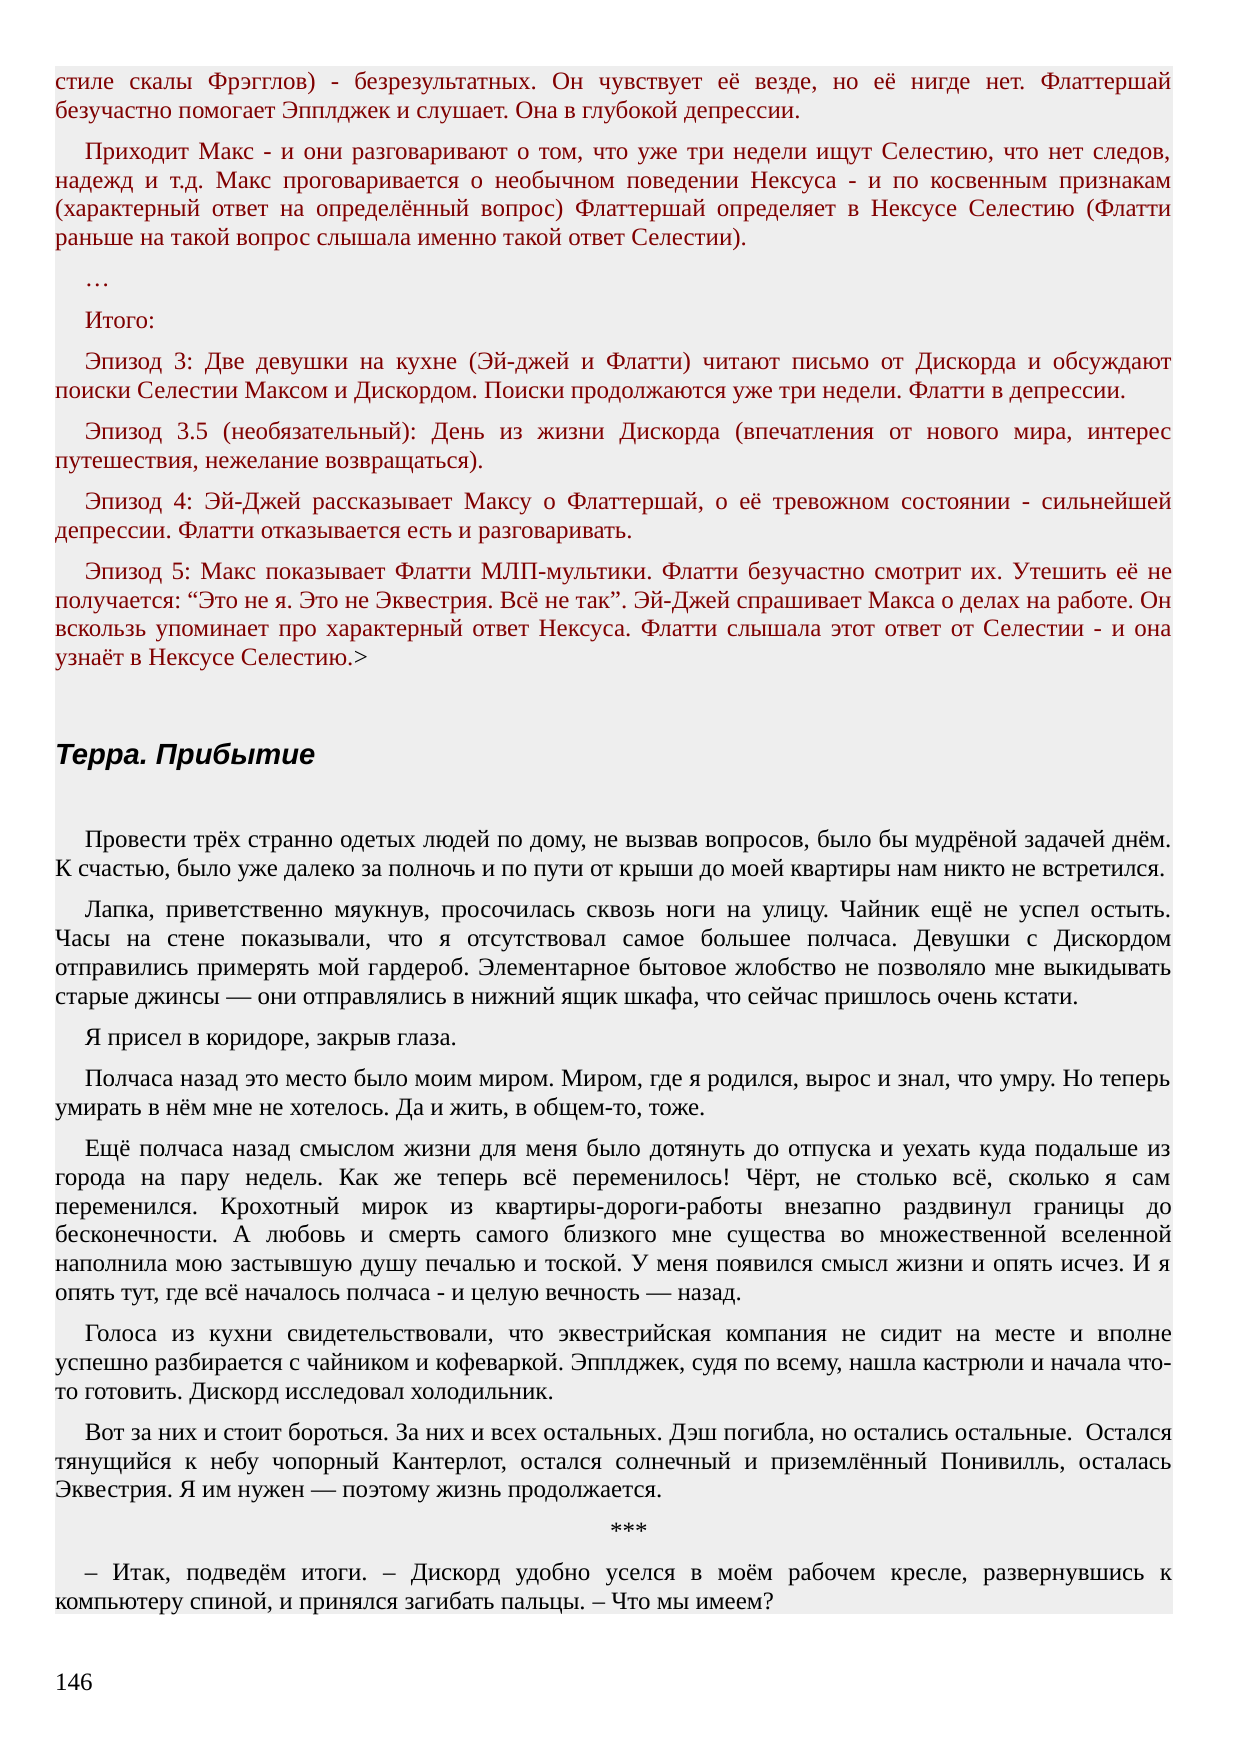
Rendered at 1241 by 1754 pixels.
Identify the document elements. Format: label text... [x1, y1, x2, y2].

text Эпизод 4: Эй-Джей рассказывает Максу о Флаттершай, о её тревожном состоянии - сильнейшей депрессии. Флатти отказывается есть и разговаривать. [55, 486, 1173, 543]
text Вот за них и стоит бороться. За них и всех остальных. Дэш погибла, но остались остальные. Остался тянущийся к небу чопорный Кантерлот, остался солнечный и приземлённый Понивилль, осталась Эквестрия. Я им нужен — поэтому жизнь продолжается. [55, 1417, 1173, 1503]
text Приходит Макс - и они разговаривают о том, что уже три недели ищут Селестию, что нет следов, надежд и т.д. Макс проговаривается о необычном поведении Нексуса - и по косвенным признакам (характерный ответ на определённый вопрос) Флаттершай определяет в Нексусе Селестию (Флатти раньше на такой вопрос слышала именно такой ответ Селестии). [55, 136, 1173, 251]
text Голоса из кухни свидетельствовали, что эквестрийская компания не сидит на месте и вполне успешно разбирается с чайником и кофеваркой. Эпплджек, судя по всему, нашла кастрюли и начала что-то готовить. Дискорд исследовал холодильник. [55, 1318, 1173, 1404]
text Полчаса назад это место было моим миром. Миром, где я родился, вырос и знал, что умру. Но теперь умирать в нём мне не хотелось. Да и жить, в общем-то, тоже. [55, 1063, 1173, 1121]
text Ещё полчаса назад смыслом жизни для меня было дотянуть до отпуска и уехать куда подальше из города на пару недель. Как же теперь всё переменилось! Чёрт, не столько всё, сколько я сам переменился. Крохотный мирок из квартиры-дороги-работы внезапно раздвинул границы до бесконечности. А любовь и смерть самого близкого мне существа во множественной вселенной наполнила мою застывшую душу печалью и тоской. У меня появился смысл жизни и опять исчез. И я опять тут, где всё началось полчаса - и целую вечность — назад. [55, 1133, 1173, 1306]
text Лапка, приветственно мяукнув, просочилась сквозь ноги на улицу. Чайник ещё не успел остыть. Часы на стене показывали, что я отсутствовал самое большее полчаса. Девушки с Дискордом отправились примерять мой гардероб. Элементарное бытовое жлобство не позволяло мне выкидывать старые джинсы — они отправлялись в нижний ящик шкафа, что сейчас пришлось очень кстати. [55, 894, 1173, 1009]
text Итого: [55, 305, 1173, 333]
text … [55, 263, 1173, 292]
text Я присел в коридоре, закрыв глаза. [55, 1022, 1173, 1051]
text Эпизод 3.5 (необязательный): День из жизни Дискорда (впечатления от нового мира, интерес путешествия, нежелание возвращаться). [55, 416, 1173, 473]
text Эпизод 5: Макс показывает Флатти МЛП-мультики. Флатти безучастно смотрит их. Утешить её не получается: “Это не я. Это не Эквестрия. Всё не так”. Эй-Джей спрашивает Макса о делах на работе. Он вскользь упоминает про характерный ответ Нексуса. Флатти слышала этот ответ от Селестии - и она узнаёт в Нексусе Селестию.> [55, 556, 1173, 671]
text Эпизод 3: Две девушки на кухне (Эй-джей и Флатти) читают письмо от Дискорда и обсуждают поиски Селестии Максом и Дискордом. Поиски продолжаются уже три недели. Флатти в депрессии. [55, 346, 1173, 403]
subtitle Терра. Прибытие [55, 737, 1173, 771]
text Провести трёх странно одетых людей по дому, не вызвав вопросов, было бы мудрёной задачей днём. К счастью, было уже далеко за полночь и по пути от крыши до моей квартиры нам никто не встретился. [55, 824, 1173, 882]
text *** [55, 1516, 1173, 1544]
text – Итак, подведём итоги. – Дискорд удобно уселся в моём рабочем кресле, развернувшись к компьютеру спиной, и принялся загибать пальцы. – Что мы имеем? [55, 1557, 1173, 1614]
text стиле скалы Фрэгглов) - безрезультатных. Он чувствует её везде, но её нигде нет. Флаттершай безучастно помогает Эпплджек и слушает. Она в глубокой депрессии. [55, 66, 1173, 123]
